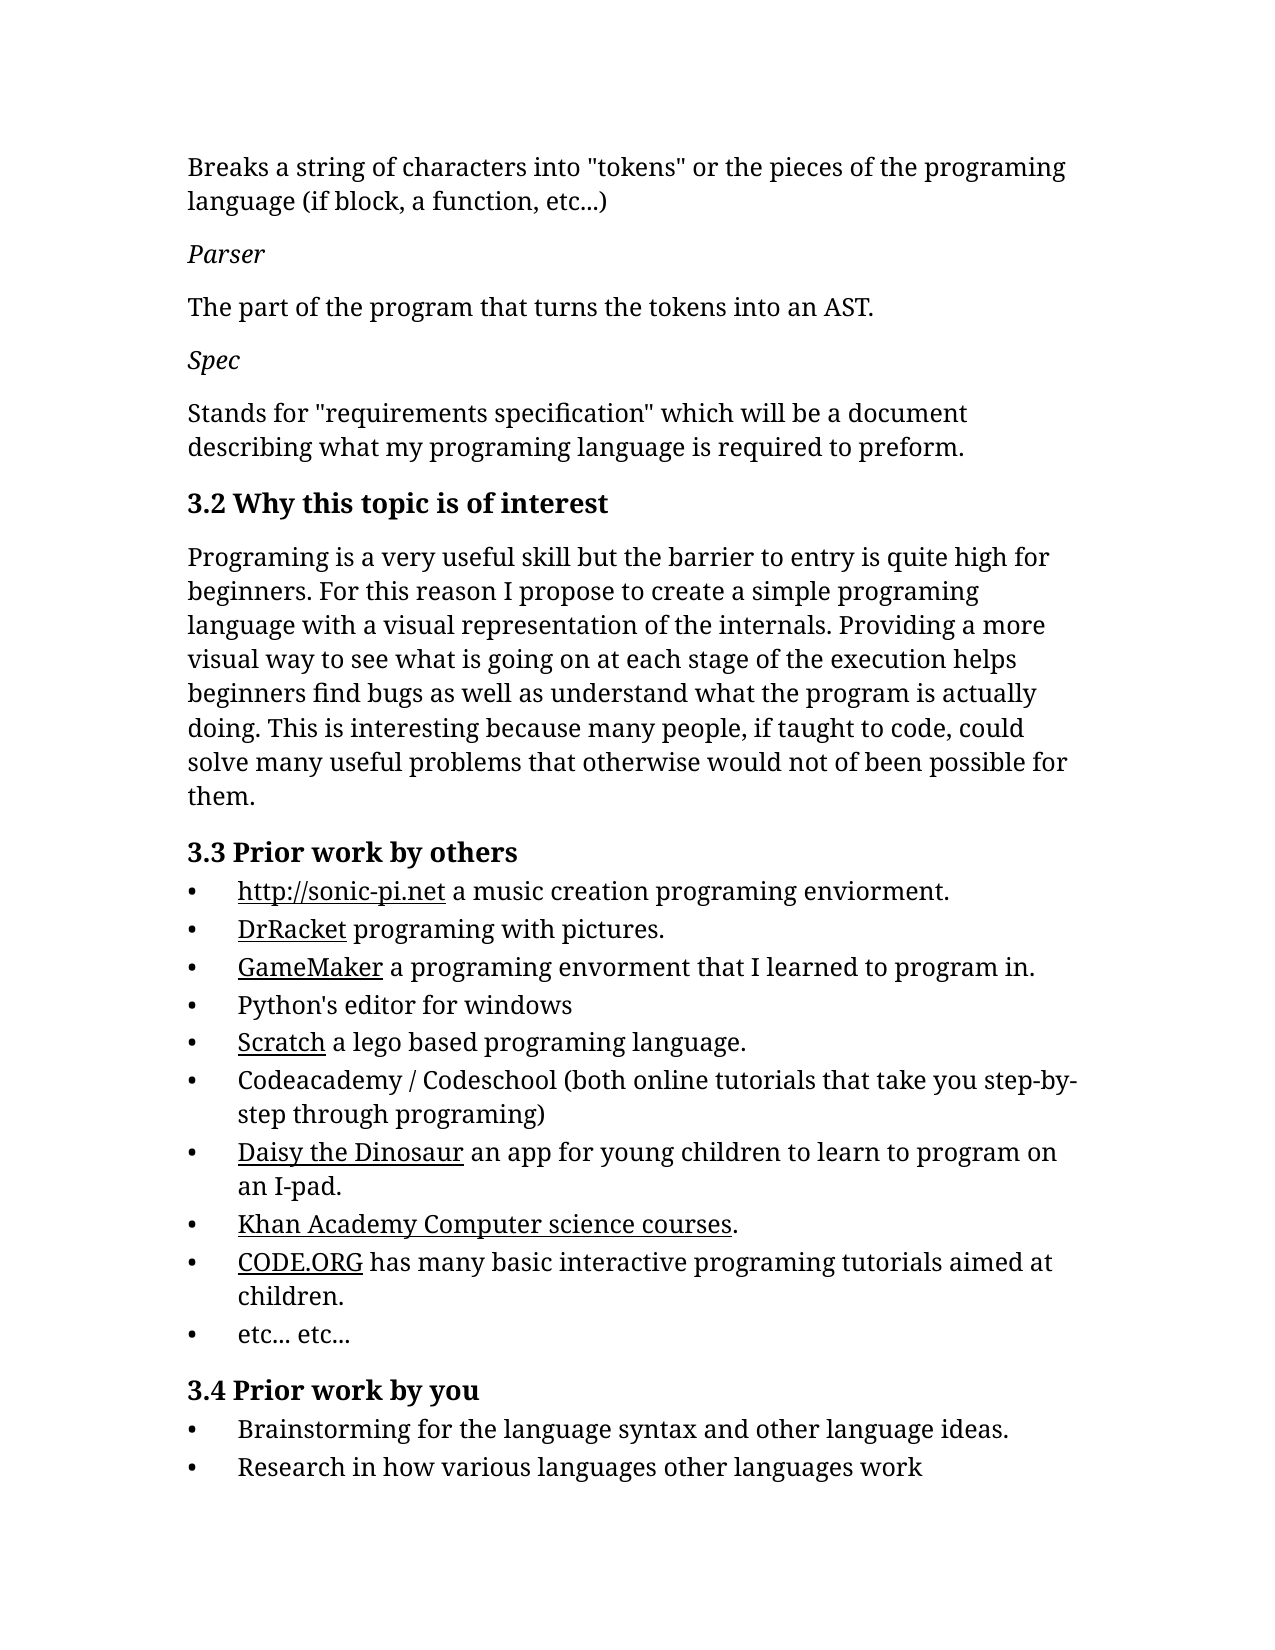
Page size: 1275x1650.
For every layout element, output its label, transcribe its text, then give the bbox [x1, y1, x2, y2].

list Scratch a lego based programing language. [187, 1025, 1087, 1059]
list Khan Academy Computer science courses. [187, 1207, 1087, 1241]
list Python's editor for windows [187, 987, 1087, 1021]
subtitle 3.4 Prior work by you [187, 1371, 1087, 1408]
text Programing is a very useful skill but the barrier to entry is quite high for beginners. For this reason I propose to create a simple programing language with a visual representation of the internals. Providing a more visual way to see what is going on at each stage of the execution helps beginners find bugs as well as understand what the program is actually doing. This is interesting because many people, if taught to code, could solve many useful problems that otherwise would not of been possible for them. [187, 540, 1087, 812]
list http://sonic-pi.net a music creation programing enviorment. [187, 874, 1087, 908]
list DrRacket programing with pictures. [187, 912, 1087, 946]
text Stands for "requirements specification" which will be a document describing what my programing language is required to preform. [187, 395, 1087, 463]
text The part of the program that turns the tokens into an AST. [187, 290, 1087, 324]
list etc... etc... [187, 1316, 1087, 1350]
subtitle 3.3 Prior work by others [187, 833, 1087, 870]
list Research in how various languages other languages work [187, 1450, 1087, 1484]
subtitle 3.2 Why this topic is of interest [187, 484, 1087, 521]
text Breaks a string of characters into "tokens" or the pieces of the programing language (if block, a function, etc...) [187, 150, 1087, 218]
list Codeacademy / Codeschool (both online tutorials that take you step-by-step through programing) [187, 1063, 1087, 1131]
list Brainstorming for the language syntax and other language ideas. [187, 1412, 1087, 1446]
list CODE.ORG has many basic interactive programing tutorials aimed at children. [187, 1244, 1087, 1313]
list GameMaker a programing envorment that I learned to program in. [187, 949, 1087, 983]
text Spec [187, 342, 1087, 377]
text Parser [187, 237, 1087, 271]
list Daisy the Dinosaur an app for young children to learn to program on an I-pad. [187, 1135, 1087, 1203]
